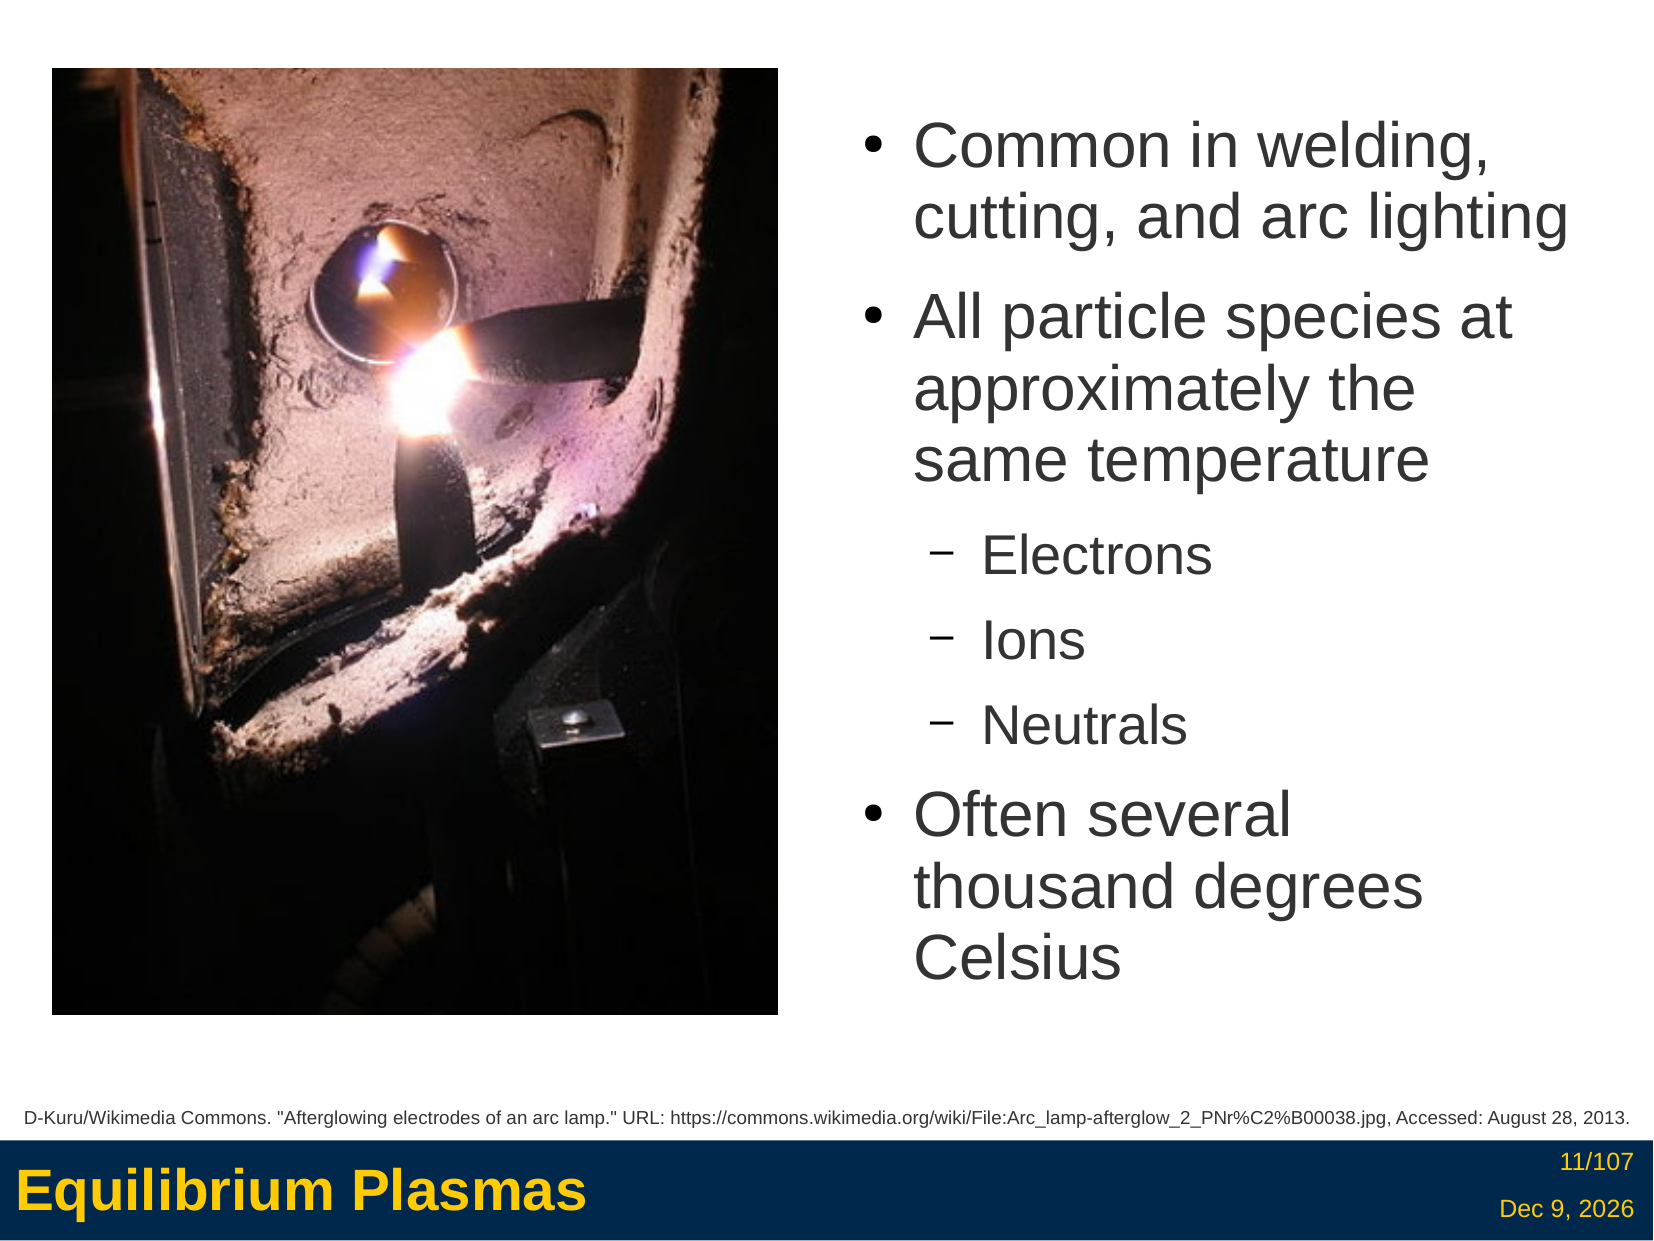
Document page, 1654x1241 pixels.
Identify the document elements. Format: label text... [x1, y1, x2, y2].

title Equilibrium Plasmas [14, 1140, 1380, 1241]
list Common in welding, cutting, and arc lighting All particle species at approximately the same temperature Electrons Ions Neutrals Often several thousand degrees Celsius [845, 75, 1572, 1028]
picture [52, 68, 778, 1015]
